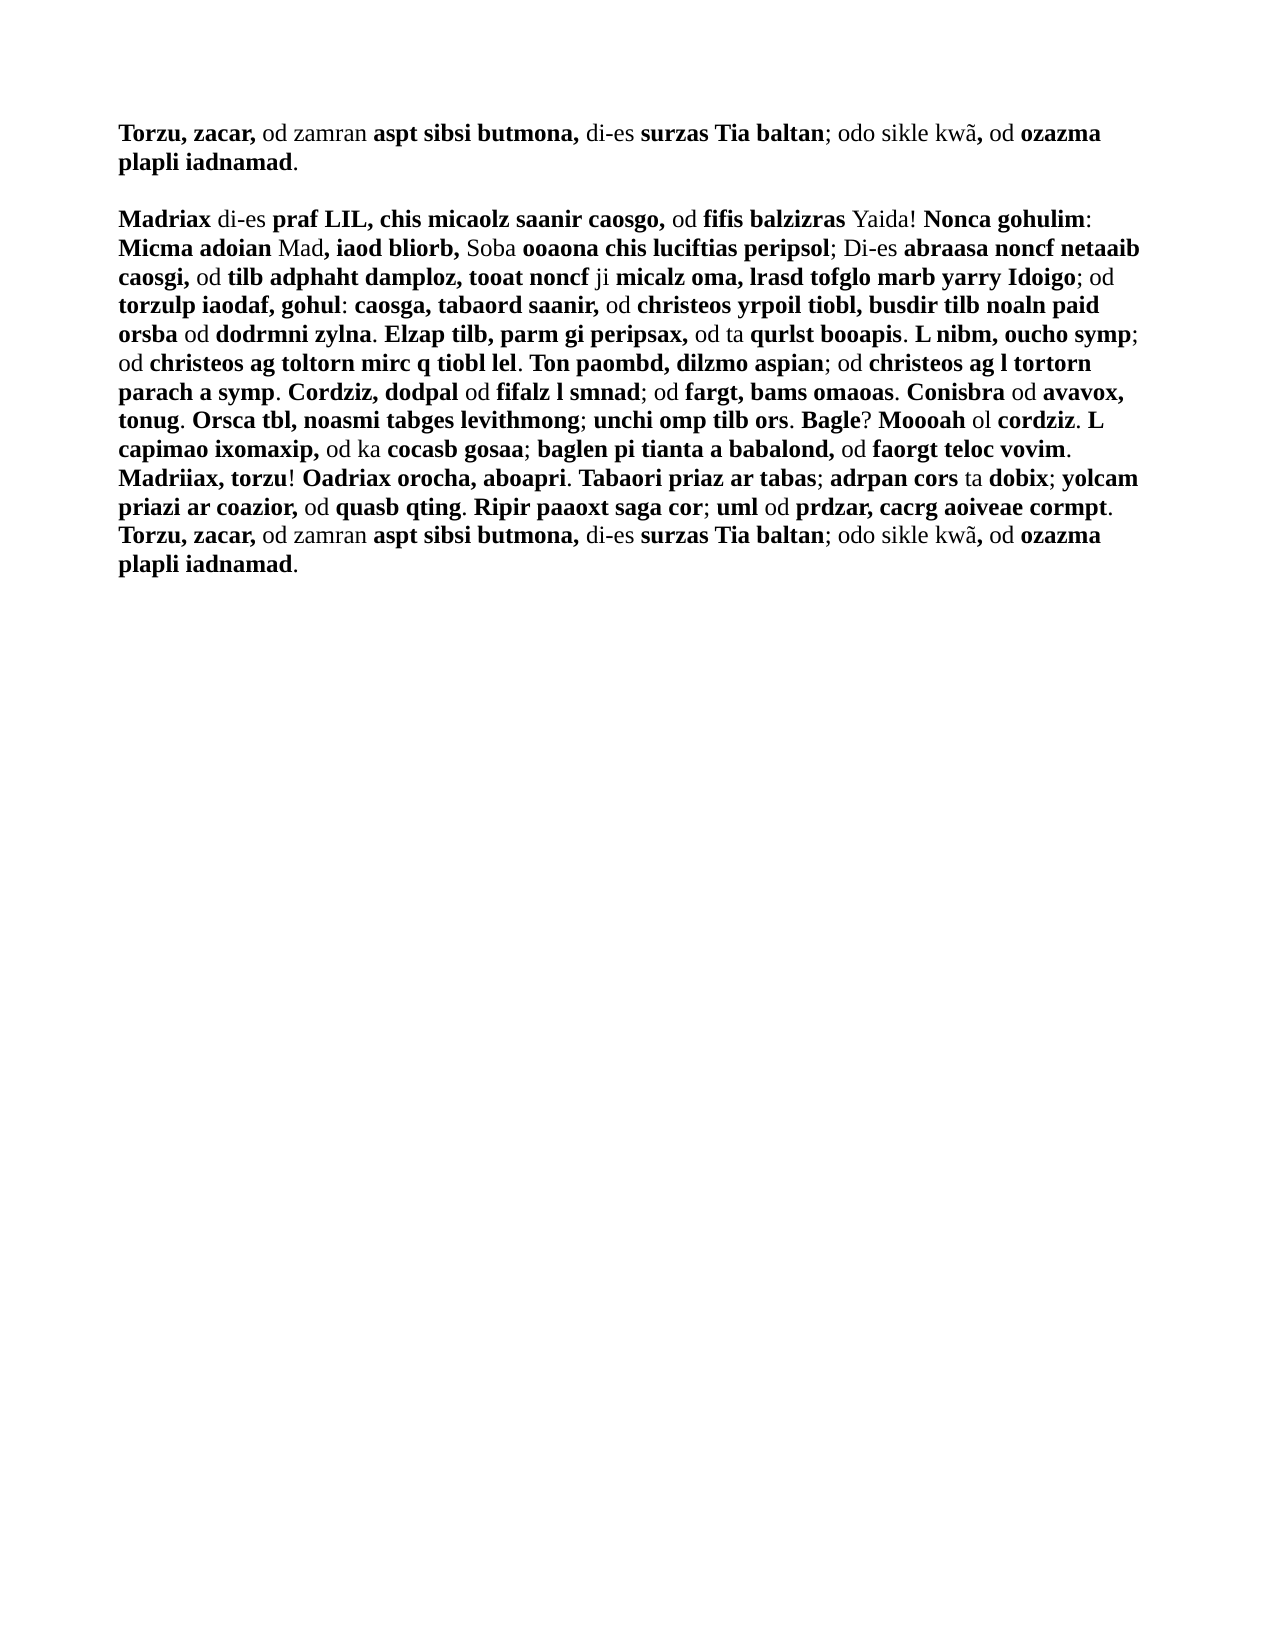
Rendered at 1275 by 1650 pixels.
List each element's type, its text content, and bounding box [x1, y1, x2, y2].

text Torzu, zacar, od zamran aspt sibsi butmona, di-es surzas Tia baltan; odo sikle kwã, od ozazma plapli iadnamad. [118, 118, 1157, 176]
text Madriax di-es praf LIL, chis micaolz saanir caosgo, od fifis balzizras Yaida! Nonca gohulim: Micma adoian Mad, iaod bliorb, Soba ooaona chis luciftias peripsol; Di-es abraasa noncf netaaib caosgi, od tilb adphaht damploz, tooat noncf ji micalz oma, lrasd tofglo marb yarry Idoigo; od torzulp iaodaf, gohul: caosga, tabaord saanir, od christeos yrpoil tiobl, busdir tilb noaln paid orsba od dodrmni zylna. Elzap tilb, parm gi peripsax, od ta qurlst booapis. L nibm, oucho symp; od christeos ag toltorn mirc q tiobl lel. Ton paombd, dilzmo aspian; od christeos ag l tortorn parach a symp. Cordziz, dodpal od fifalz l smnad; od fargt, bams omaoas. Conisbra od avavox, tonug. Orsca tbl, noasmi tabges levithmong; unchi omp tilb ors. Bagle? Moooah ol cordziz. L capimao ixomaxip, od ka cocasb gosaa; baglen pi tianta a babalond, od faorgt teloc vovim. Madriiax, torzu! Oadriax orocha, aboapri. Tabaori priaz ar tabas; adrpan cors ta dobix; yolcam priazi ar coazior, od quasb qting. Ripir paaoxt saga cor; uml od prdzar, cacrg aoiveae cormpt. Torzu, zacar, od zamran aspt sibsi butmona, di-es surzas Tia baltan; odo sikle kwã, od ozazma plapli iadnamad. [118, 204, 1157, 578]
